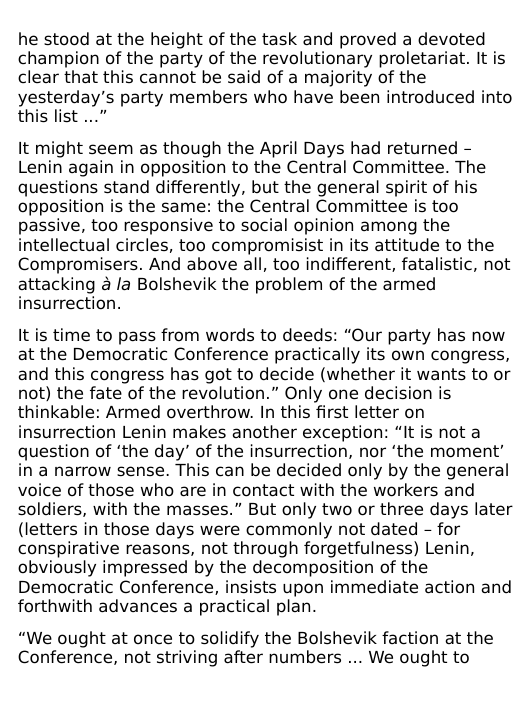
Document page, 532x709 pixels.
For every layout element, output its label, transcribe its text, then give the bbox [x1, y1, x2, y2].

text “We ought at once to solidify the Bolshevik faction at the Conference, not striving after numbers ... We ought to [18, 629, 514, 668]
text It might seem as though the April Days had returned – Lenin again in opposition to the Central Committee. The questions stand differently, but the general spirit of his opposition is the same: the Central Committee is too passive, too responsive to social opinion among the intellectual circles, too compromisist in its attitude to the Compromisers. And above all, too indifferent, fatalistic, not attacking à la Bolshevik the problem of the armed insurrection. [18, 139, 514, 313]
text It is time to pass from words to deeds: “Our party has now at the Democratic Conference practically its own congress, and this congress has got to decide (whether it wants to or not) the fate of the revolution.” Only one decision is thinkable: Armed overthrow. In this first letter on insurrection Lenin makes another exception: “It is not a question of ‘the day’ of the insurrection, nor ‘the moment’ in a narrow sense. This can be decided only by the general voice of those who are in contact with the workers and soldiers, with the masses.” But only two or three days later (letters in those days were commonly not dated – for conspirative reasons, not through forgetfulness) Lenin, obviously impressed by the decomposition of the Democratic Conference, insists upon immediate action and forthwith advances a practical plan. [18, 326, 514, 616]
text he stood at the height of the task and proved a devoted champion of the party of the revolutionary proletariat. It is clear that this cannot be said of a majority of the yesterday’s party members who have been introduced into this list ...” [18, 29, 514, 126]
